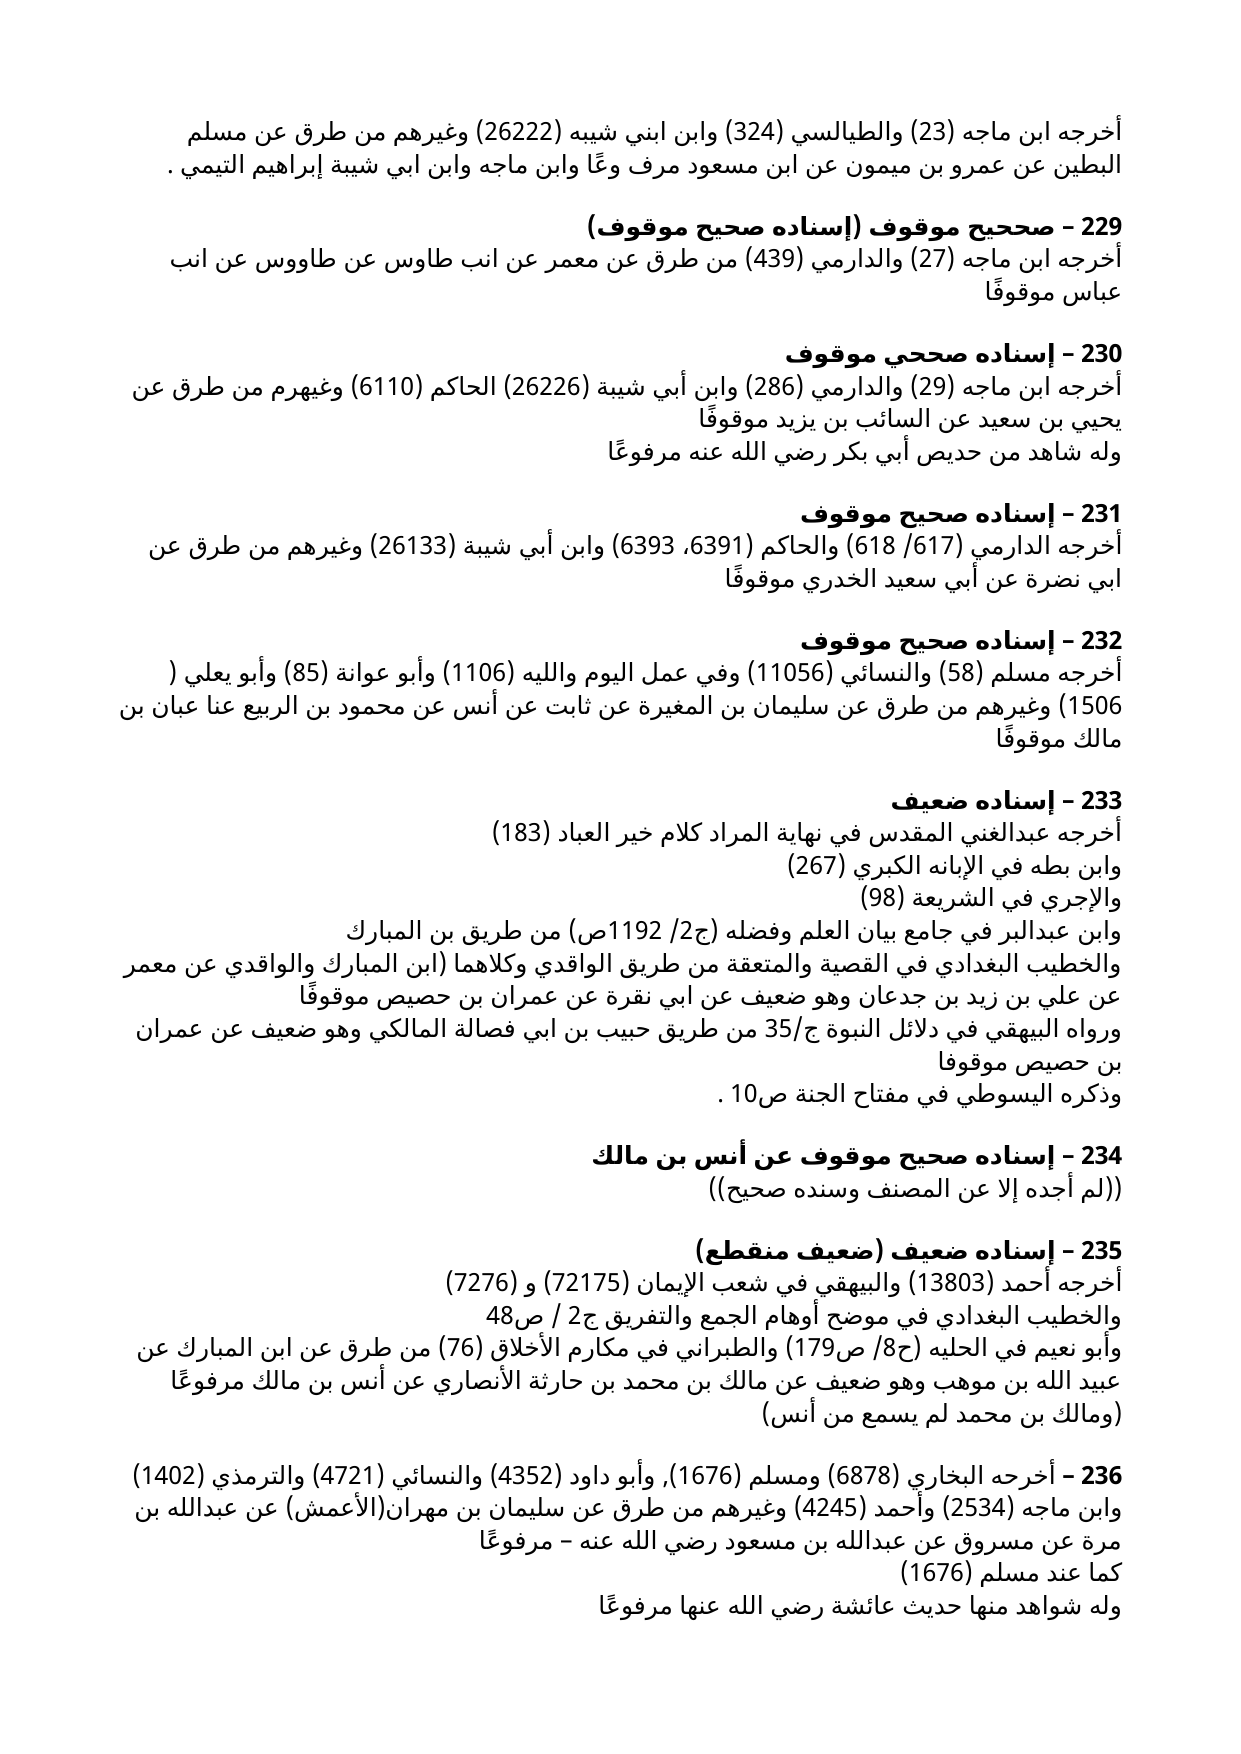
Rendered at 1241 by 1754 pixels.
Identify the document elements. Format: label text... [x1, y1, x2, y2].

text أخرجه عبدالغني المقدس في نهاية المراد كلام خير العباد (183) [118, 819, 1122, 852]
text 230 – إسناده صححي موقوف [118, 340, 1122, 372]
text ((لم أجده إلا عن المصنف وسنده صحيح)) [118, 1175, 1122, 1207]
text 234 – إسناده صحيح موقوف عن أنس بن مالك [118, 1142, 1122, 1175]
text كما عند مسلم (1676) [118, 1559, 1122, 1592]
text وله شاهد من حديص أبي بكر رضي الله عنه مرفوعًا [118, 438, 1122, 470]
text والخطيب البغدادي في موضح أوهام الجمع والتفريق ج2 / ص48 [118, 1302, 1122, 1334]
text 229 – صححيح موقوف (إسناده صحيح موقوف) [118, 213, 1122, 245]
text وله شواهد منها حديث عائشة رضي الله عنها مرفوعًا [118, 1592, 1122, 1625]
text 232 – إسناده صحيح موقوف [118, 627, 1122, 659]
text أخرجه مسلم (58) والنسائي (11056) وفي عمل اليوم والليه (1106) وأبو عوانة (85) وأبو يعلي (1506) وغيرهم من طرق عن سليمان بن المغيرة عن ثابت عن أنس عن محمود بن الربيع عنا عبان بن مالك موقوفًا [118, 659, 1122, 757]
text 233 – إسناده ضعيف [118, 787, 1122, 819]
text وابن عبدالبر في جامع بيان العلم وفضله (ج2/ 1192ص) من طريق بن المبارك [118, 917, 1122, 950]
text وذكره اليسوطي في مفتاح الجنة ص10 . [118, 1080, 1122, 1113]
text أخرجه ابن ماجه (27) والدارمي (439) من طرق عن معمر عن انب طاوس عن طاووس عن انب عباس موقوفًا [118, 245, 1122, 311]
text والخطيب البغدادي في القصية والمتعقة من طريق الواقدي وكلاهما (ابن المبارك والواقدي عن معمر عن علي بن زيد بن جدعان وهو ضعيف عن ابي نقرة عن عمران بن حصيص موقوفًا [118, 950, 1122, 1015]
text والإجري في الشريعة (98) [118, 884, 1122, 917]
text أخرجه الدارمي (617/ 618) والحاكم (6391، 6393) وابن أبي شيبة (26133) وغيرهم من طرق عن ابي نضرة عن أبي سعيد الخدري موقوفًا [118, 532, 1122, 597]
text ورواه البيهقي في دلائل النبوة ج/35 من طريق حبيب بن ابي فصالة المالكي وهو ضعيف عن عمران بن حصيص موقوفا [118, 1015, 1122, 1080]
text 235 – إسناده ضعيف (ضعيف منقطع) [118, 1237, 1122, 1269]
text 231 – إسناده صحيح موقوف [118, 500, 1122, 532]
text 236 – أخرحه البخاري (6878) ومسلم (1676), وأبو داود (4352) والنسائي (4721) والترمذي (1402) وابن ماجه (2534) وأحمد (4245) وغيرهم من طرق عن سليمان بن مهران(الأعمش) عن عبدالله بن مرة عن مسروق عن عبدالله بن مسعود رضي الله عنه – مرفوعًا [118, 1462, 1122, 1559]
text وابن بطه في الإبانه الكبري (267) [118, 852, 1122, 884]
text أخرجه ابن ماجه (23) والطيالسي (324) وابن ابني شيبه (26222) وغيرهم من طرق عن مسلم البطين عن عمرو بن ميمون عن ابن مسعود مرف وعًا وابن ماجه وابن ابي شيبة إبراهيم التيمي . [118, 118, 1122, 183]
text أخرجه ابن ماجه (29) والدارمي (286) وابن أبي شيبة (26226) الحاكم (6110) وغيهرم من طرق عن يحيي بن سعيد عن السائب بن يزيد موقوفًا [118, 372, 1122, 438]
text وأبو نعيم في الحليه (ح8/ ص179) والطبراني في مكارم الأخلاق (76) من طرق عن ابن المبارك عن عبيد الله بن موهب وهو ضعيف عن مالك بن محمد بن حارثة الأنصاري عن أنس بن مالك مرفوعًا (ومالك بن محمد لم يسمع من أنس) [118, 1334, 1122, 1432]
text أخرجه أحمد (13803) والبيهقي في شعب الإيمان (72175) و (7276) [118, 1269, 1122, 1302]
